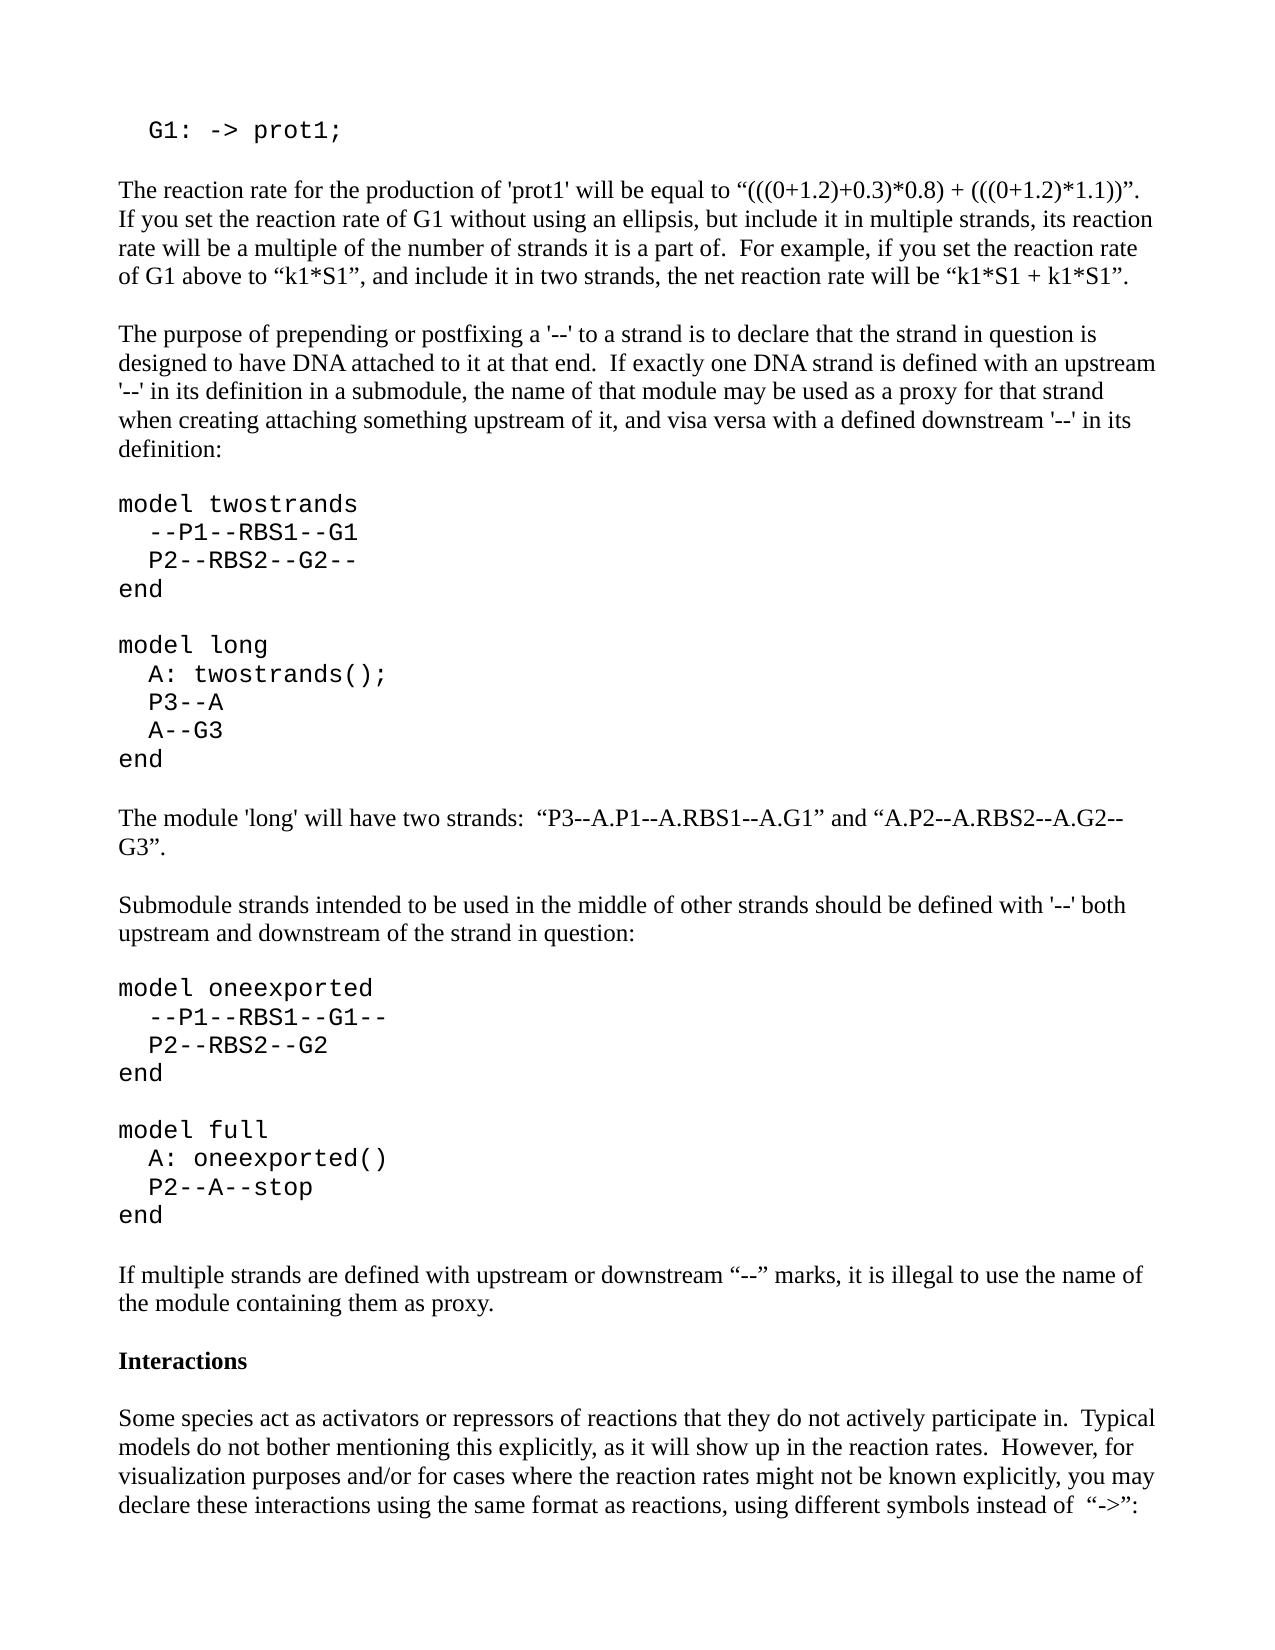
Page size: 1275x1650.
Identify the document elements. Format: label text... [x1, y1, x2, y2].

text If multiple strands are defined with upstream or downstream “--” marks, it is illegal to use the name of the module containing them as proxy. [118, 1260, 1157, 1317]
text model long [118, 633, 1157, 661]
text P2--RBS2--G2-- [118, 548, 1157, 576]
text Submodule strands intended to be used in the middle of other strands should be defined with '--' both upstream and downstream of the strand in question: [118, 890, 1157, 947]
text If you set the reaction rate of G1 without using an ellipsis, but include it in multiple strands, its reaction rate will be a multiple of the number of strands it is a part of. For example, if you set the reaction rate of G1 above to “k1*S1”, and include it in two strands, the net reaction rate will be “k1*S1 + k1*S1”. [118, 204, 1157, 290]
text G1: -> prot1; [118, 118, 1157, 146]
text A--G3 [118, 718, 1157, 746]
text A: twostrands(); [118, 661, 1157, 690]
text model oneexported [118, 976, 1157, 1004]
text The module 'long' will have two strands: “P3--A.P1--A.RBS1--A.G1” and “A.P2--A.RBS2--A.G2--G3”. [118, 803, 1157, 861]
text model full [118, 1118, 1157, 1146]
text A: oneexported() [118, 1146, 1157, 1174]
text P2--A--stop [118, 1174, 1157, 1203]
text P3--A [118, 690, 1157, 718]
text --P1--RBS1--G1 [118, 520, 1157, 548]
text The purpose of prepending or postfixing a '--' to a strand is to declare that the strand in question is designed to have DNA attached to it at that end. If exactly one DNA strand is defined with an upstream '--' in its definition in a submodule, the name of that module may be used as a proxy for that strand when creating attaching something upstream of it, and visa versa with a defined downstream '--' in its definition: [118, 319, 1157, 463]
text end [118, 1203, 1157, 1231]
text end [118, 1061, 1157, 1089]
text Some species act as activators or repressors of reactions that they do not actively participate in. Typical models do not bother mentioning this explicitly, as it will show up in the reaction rates. However, for visualization purposes and/or for cases where the reaction rates might not be known explicitly, you may declare these interactions using the same format as reactions, using different symbols instead of “‑>”: [118, 1403, 1157, 1518]
text The reaction rate for the production of 'prot1' will be equal to “(((0+1.2)+0.3)*0.8) + (((0+1.2)*1.1))”. [118, 175, 1157, 204]
text P2--RBS2--G2 [118, 1033, 1157, 1061]
text end [118, 746, 1157, 775]
text --P1--RBS1--G1-- [118, 1004, 1157, 1033]
text end [118, 576, 1157, 605]
text Interactions [118, 1346, 1157, 1375]
text model twostrands [118, 491, 1157, 520]
